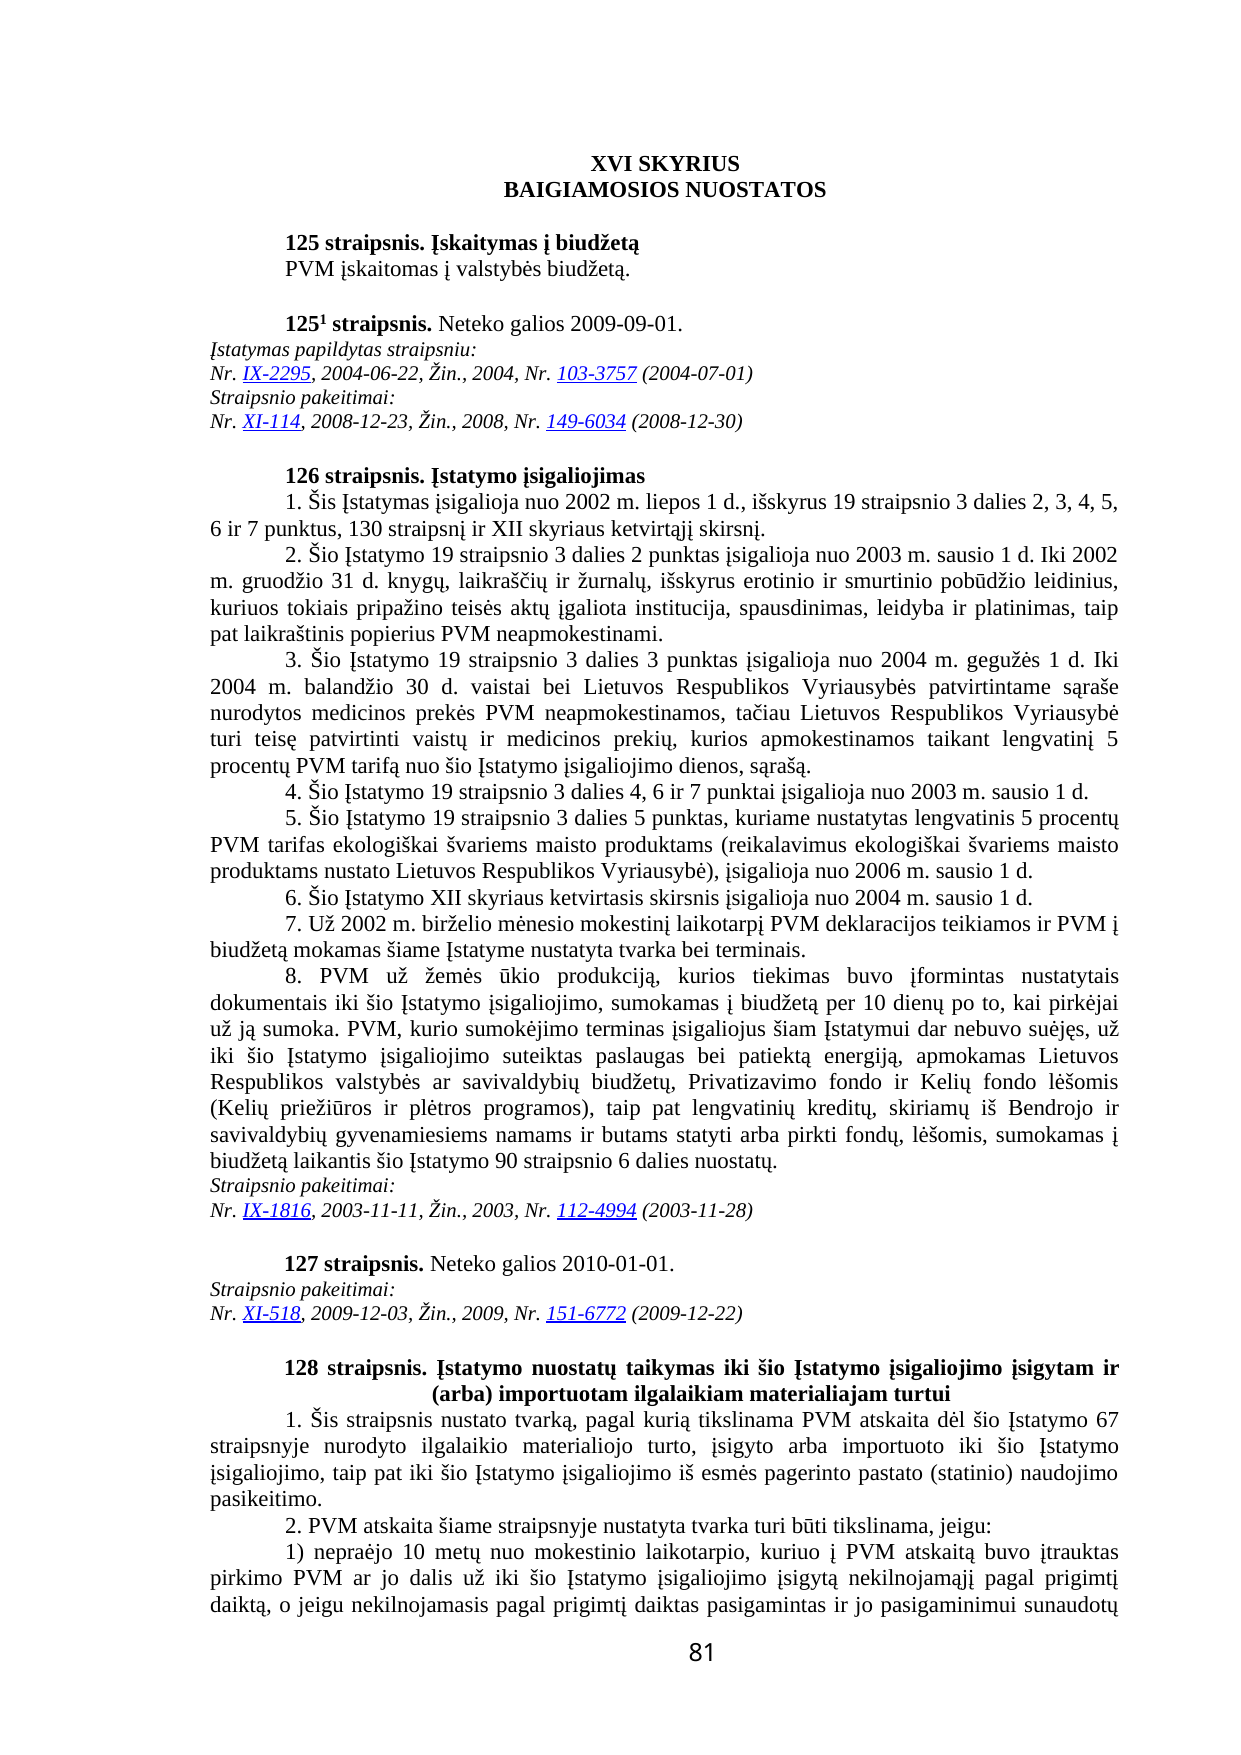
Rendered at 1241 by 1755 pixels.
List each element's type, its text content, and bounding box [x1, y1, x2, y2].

text Nr. IX-1816, 2003-11-11, Žin., 2003, Nr. 112-4994 (2003-11-28) [210, 1197, 1120, 1222]
text 8. PVM už žemės ūkio produkciją, kurios tiekimas buvo įformintas nustatytais dokumentais iki šio Įstatymo įsigaliojimo, sumokamas į biudžetą per 10 dienų po to, kai pirkėjai už ją sumoka. PVM, kurio sumokėjimo terminas įsigaliojus šiam Įstatymui dar nebuvo suėjęs, už iki šio Įstatymo įsigaliojimo suteiktas paslaugas bei patiektą energiją, apmokamas Lietuvos Respublikos valstybės ar savivaldybių biudžetų, Privatizavimo fondo ir Kelių fondo lėšomis (Kelių priežiūros ir plėtros programos), taip pat lengvatinių kreditų, skiriamų iš Bendrojo ir savivaldybių gyvenamiesiems namams ir butams statyti arba pirkti fondų, lėšomis, sumokamas į biudžetą laikantis šio Įstatymo 90 straipsnio 6 dalies nuostatų. [210, 963, 1120, 1173]
text 1. Šis Įstatymas įsigalioja nuo 2002 m. liepos 1 d., išskyrus 19 straipsnio 3 dalies 2, 3, 4, 5, 6 ir 7 punktus, 130 straipsnį ir XII skyriaus ketvirtąjį skirsnį. [210, 488, 1120, 541]
text 125 straipsnis. Įskaitymas į biudžetą [210, 229, 1120, 255]
text 1) nepraėjo 10 metų nuo mokestinio laikotarpio, kuriuo į PVM atskaitą buvo įtrauktas pirkimo PVM ar jo dalis už iki šio Įstatymo įsigaliojimo įsigytą nekilnojamąjį pagal prigimtį daiktą, o jeigu nekilnojamasis pagal prigimtį daiktas pasigamintas ir jo pasigaminimui sunaudotų [210, 1538, 1120, 1617]
text 4. Šio Įstatymo 19 straipsnio 3 dalies 4, 6 ir 7 punktai įsigalioja nuo 2003 m. sausio 1 d. [210, 778, 1120, 804]
text XVI SKYRIUS [210, 150, 1120, 176]
text 2. PVM atskaita šiame straipsnyje nustatyta tvarka turi būti tikslinama, jeigu: [210, 1512, 1120, 1538]
text 2. Šio Įstatymo 19 straipsnio 3 dalies 2 punktas įsigalioja nuo 2003 m. sausio 1 d. Iki 2002 m. gruodžio 31 d. knygų, laikraščių ir žurnalų, išskyrus erotinio ir smurtinio pobūdžio leidinius, kuriuos tokiais pripažino teisės aktų įgaliota institucija, spausdinimas, leidyba ir platinimas, taip pat laikraštinis popierius PVM neapmokestinami. [210, 541, 1120, 646]
text BAIGIAMOSIOS NUOSTATOS [210, 176, 1120, 203]
text 3. Šio Įstatymo 19 straipsnio 3 dalies 3 punktas įsigalioja nuo 2004 m. gegužės 1 d. Iki 2004 m. balandžio 30 d. vaistai bei Lietuvos Respublikos Vyriausybės patvirtintame sąraše nurodytos medicinos prekės PVM neapmokestinamos, tačiau Lietuvos Respublikos Vyriausybė turi teisę patvirtinti vaistų ir medicinos prekių, kurios apmokestinamos taikant lengvatinį 5 procentų PVM tarifą nuo šio Įstatymo įsigaliojimo dienos, sąrašą. [210, 646, 1120, 778]
text 128 straipsnis. Įstatymo nuostatų taikymas iki šio Įstatymo įsigaliojimo įsigytam ir (arba) importuotam ilgalaikiam materialiajam turtui [284, 1353, 1120, 1406]
text Nr. XI-114, 2008-12-23, Žin., 2008, Nr. 149-6034 (2008-12-30) [210, 409, 1120, 433]
text 126 straipsnis. Įstatymo įsigaliojimas [210, 462, 1120, 488]
text Įstatymas papildytas straipsniu: [210, 337, 1120, 361]
text 1. Šis straipsnis nustato tvarką, pagal kurią tikslinama PVM atskaita dėl šio Įstatymo 67 straipsnyje nurodyto ilgalaikio materialiojo turto, įsigyto arba importuoto iki šio Įstatymo įsigaliojimo, taip pat iki šio Įstatymo įsigaliojimo iš esmės pagerinto pastato (statinio) naudojimo pasikeitimo. [210, 1406, 1120, 1512]
text Nr. IX-2295, 2004-06-22, Žin., 2004, Nr. 103-3757 (2004-07-01) [210, 361, 1120, 385]
text PVM įskaitomas į valstybės biudžetą. [210, 255, 1120, 282]
text Straipsnio pakeitimai: [210, 1277, 1120, 1301]
text Straipsnio pakeitimai: [210, 1173, 1120, 1197]
text 7. Už 2002 m. birželio mėnesio mokestinį laikotarpį PVM deklaracijos teikiamos ir PVM į biudžetą mokamas šiame Įstatyme nustatyta tvarka bei terminais. [210, 910, 1120, 963]
text Straipsnio pakeitimai: [210, 385, 1120, 409]
text 1251 straipsnis. Neteko galios 2009-09-01. [210, 311, 1120, 337]
text 127 straipsnis. Neteko galios 2010-01-01. [210, 1250, 1120, 1277]
text Nr. XI-518, 2009-12-03, Žin., 2009, Nr. 151-6772 (2009-12-22) [210, 1301, 1120, 1325]
text 5. Šio Įstatymo 19 straipsnio 3 dalies 5 punktas, kuriame nustatytas lengvatinis 5 procentų PVM tarifas ekologiškai švariems maisto produktams (reikalavimus ekologiškai švariems maisto produktams nustato Lietuvos Respublikos Vyriausybė), įsigalioja nuo 2006 m. sausio 1 d. [210, 804, 1120, 883]
text 6. Šio Įstatymo XII skyriaus ketvirtasis skirsnis įsigalioja nuo 2004 m. sausio 1 d. [210, 883, 1120, 910]
